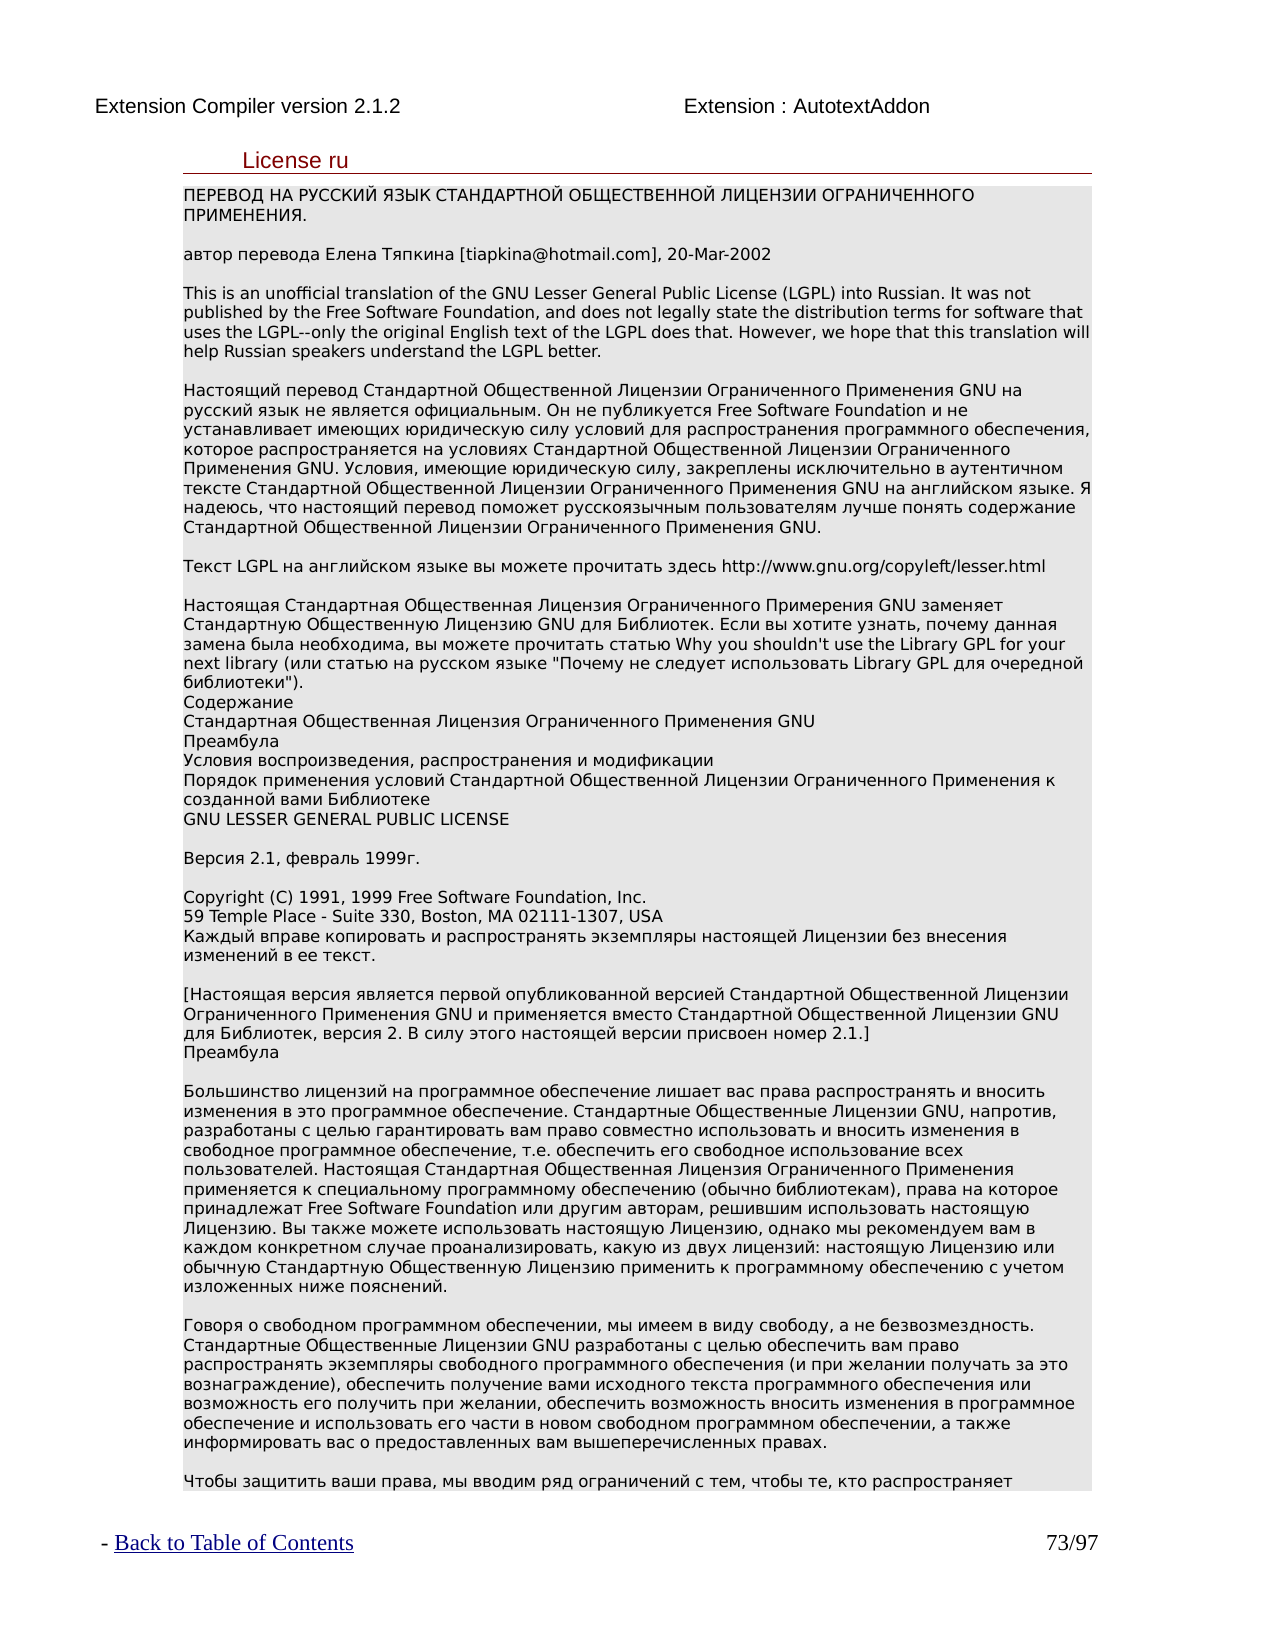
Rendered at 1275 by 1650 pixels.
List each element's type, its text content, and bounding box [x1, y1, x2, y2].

text This is an unofficial translation of the GNU Lesser General Public License (LGPL) into Russian. It was not published by the Free Software Foundation, and does not legally state the distribution terms for software that uses the LGPL--only the original English text of the LGPL does that. However, we hope that this translation will help Russian speakers understand the LGPL better. [183, 284, 1092, 362]
text Говоря о свободном программном обеспечении, мы имеем в виду свободу, а не безвозмездность. Стандартные Общественные Лицензии GNU разработаны с целью обеспечить вам право распространять экземпляры свободного программного обеспечения (и при желании получать за это вознаграждение), обеспечить получение вами исходного текста программного обеспечения или возможность его получить при желании, обеспечить возможность вносить изменения в программное обеспечение и использовать его части в новом свободном программном обеспечении, а также информировать вас о предоставленных вам вышеперечисленных правах. [183, 1316, 1092, 1452]
text GNU LESSER GENERAL PUBLIC LICENSE [183, 810, 1092, 829]
text Преамбула [183, 1043, 1092, 1063]
text Copyright (C) 1991, 1999 Free Software Foundation, Inc. [183, 888, 1092, 907]
text Содержание [183, 693, 1092, 712]
text 59 Temple Place - Suite 330, Boston, MA 02111-1307, USA [183, 907, 1092, 927]
text Большинство лицензий на программное обеспечение лишает вас права распространять и вносить изменения в это программное обеспечение. Стандартные Общественные Лицензии GNU, напротив, разработаны с целью гарантировать вам право совместно использовать и вносить изменения в свободное программное обеспечение, т.е. обеспечить его свободное использование всех пользователей. Настоящая Стандартная Общественная Лицензия Ограниченного Применения применяется к специальному программному обеспечению (обычно библиотекам), права на которое принадлежат Free Software Foundation или другим авторам, решившим использовать настоящую Лицензию. Вы также можете использовать настоящую Лицензию, однако мы рекомендуем вам в каждом конкретном случае проанализировать, какую из двух лицензий: настоящую Лицензию или обычную Стандартную Общественную Лицензию применить к программному обеспечению с учетом изложенных ниже пояснений. [183, 1082, 1092, 1297]
text автор перевода Елена Тяпкина [tiapkina@hotmail.com], 20-Mar-2002 [183, 245, 1092, 264]
text Чтобы защитить ваши права, мы вводим ряд ограничений с тем, чтобы те, кто распространяет [183, 1472, 1092, 1491]
text [Настоящая версия является первой опубликованной версией Стандартной Общественной Лицензии Ограниченного Применения GNU и применяется вместо Стандартной Общественной Лицензии GNU для Библиотек, версия 2. В силу этого настоящей версии присвоен номер 2.1.] [183, 985, 1092, 1043]
text Порядок применения условий Стандартной Общественной Лицензии Ограниченного Применения к созданной вами Библиотеке [183, 771, 1092, 810]
text Каждый вправе копировать и распространять экземпляры настоящей Лицензии без внесения изменений в ее текст. [183, 927, 1092, 966]
text Версия 2.1, февраль 1999г. [183, 849, 1092, 868]
text Текст LGPL на английском языке вы можете прочитать здесь http://www.gnu.org/copyleft/lesser.html [183, 556, 1092, 576]
text License ru [183, 147, 1092, 173]
text Стандартная Общественная Лицензия Ограниченного Применения GNU [183, 712, 1092, 732]
text Настоящая Стандартная Общественная Лицензия Ограниченного Примерения GNU заменяет Стандартную Общественную Лицензию GNU для Библиотек. Если вы хотите узнать, почему данная замена была необходима, вы можете прочитать статью Why you shouldn't use the Library GPL for your next library (или статью на русском языке "Почему не следует использовать Library GPL для очередной библиотеки"). [183, 595, 1092, 693]
text Преамбула [183, 732, 1092, 751]
text ПЕРЕВОД НА РУССКИЙ ЯЗЫК СТАНДАРТНОЙ ОБЩЕСТВЕННОЙ ЛИЦЕНЗИИ ОГРАНИЧЕННОГО ПРИМЕНЕНИЯ. [183, 186, 1092, 225]
text Настоящий перевод Стандартной Общественной Лицензии Ограниченного Применения GNU на русский язык не является официальным. Он не публикуется Free Software Foundation и не устанавливает имеющих юридическую силу условий для распространения программного обеспечения, которое распространяется на условиях Стандартной Общественной Лицензии Ограниченного Применения GNU. Условия, имеющие юридическую силу, закреплены исключительно в аутентичном тексте Стандартной Общественной Лицензии Ограниченного Применения GNU на английском языке. Я надеюсь, что настоящий перевод поможет русскоязычным пользователям лучше понять содержание Стандартной Общественной Лицензии Ограниченного Применения GNU. [183, 381, 1092, 537]
text Условия воспроизведения, распространения и модификации [183, 751, 1092, 771]
